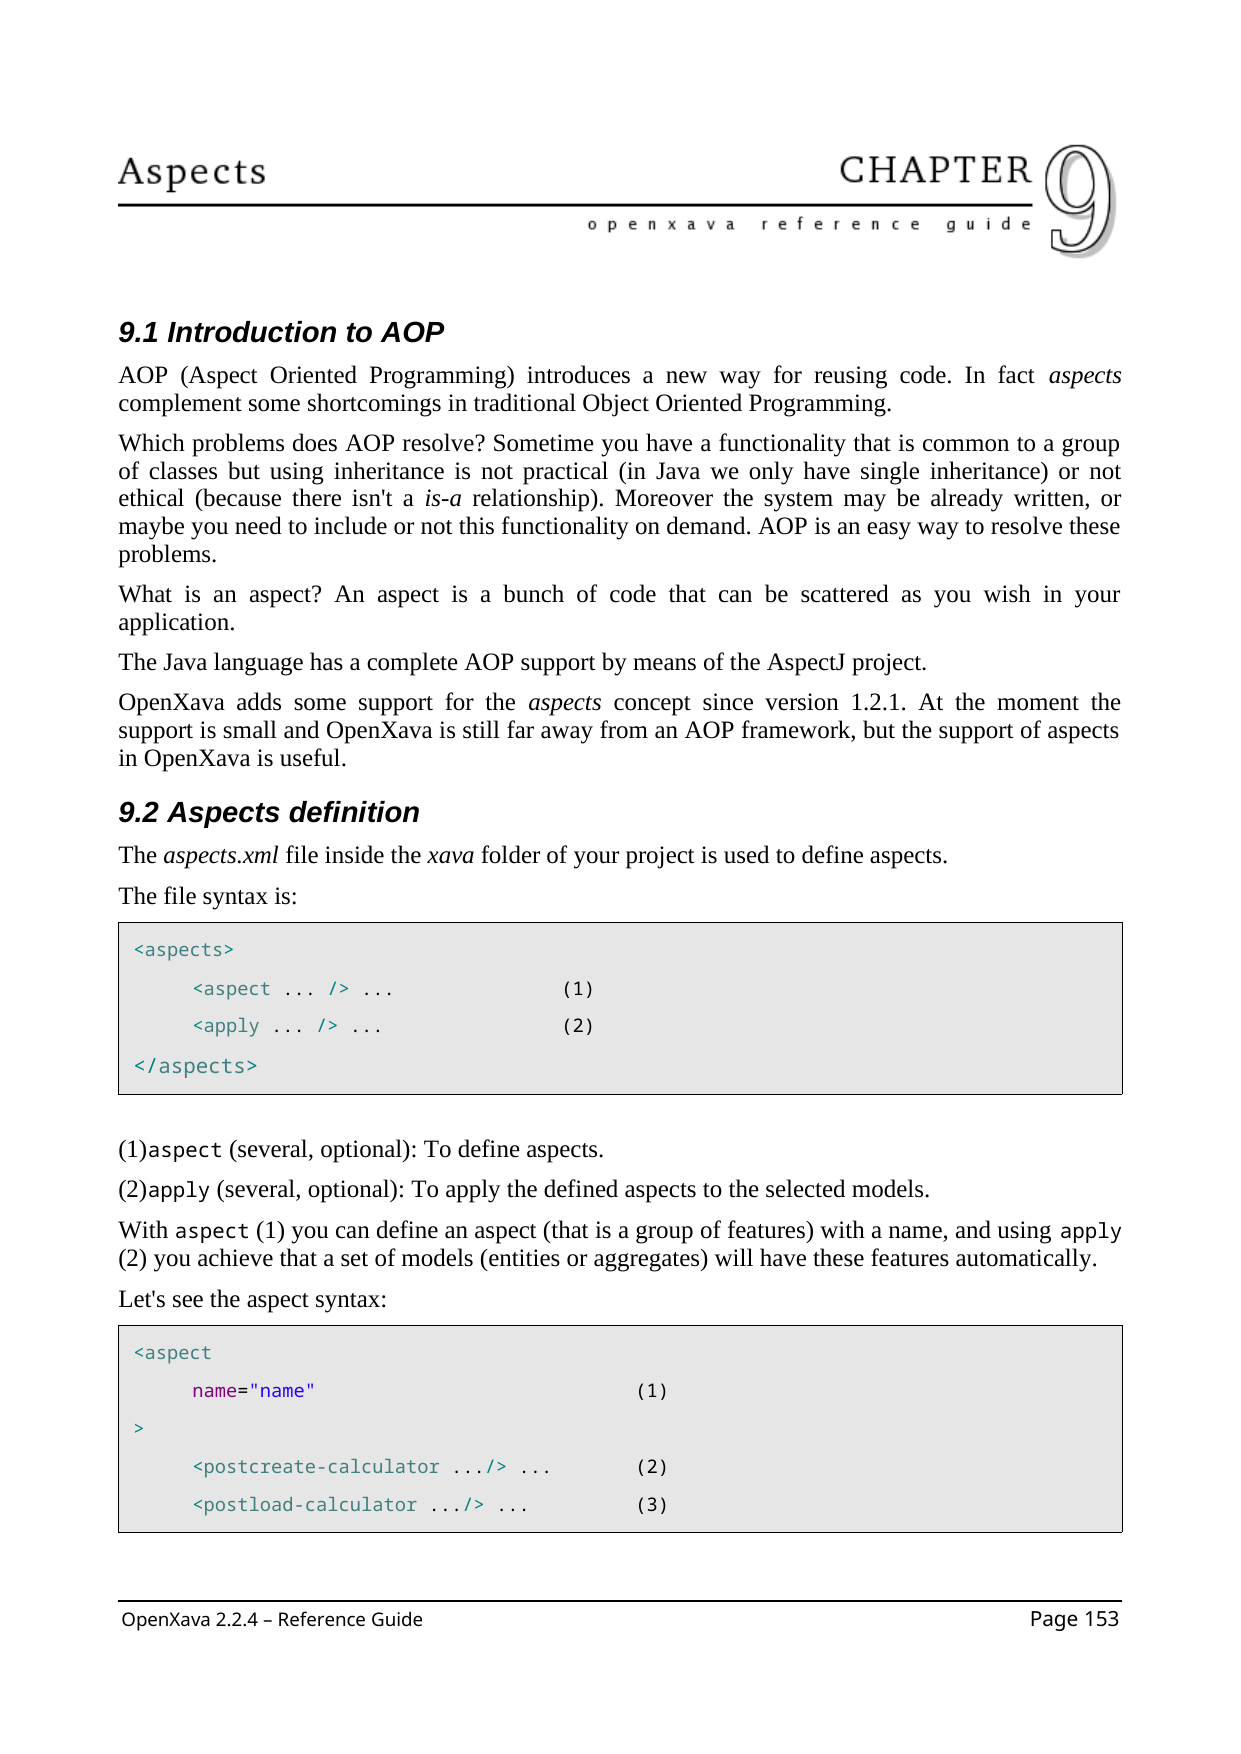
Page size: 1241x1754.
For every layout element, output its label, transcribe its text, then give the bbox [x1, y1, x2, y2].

picture [118, 118, 1122, 287]
subtitle Aspects [118, 287, 1122, 291]
list aspect (several, optional): To define aspects. [118, 1135, 1122, 1163]
text Let's see the aspect syntax: [118, 1285, 1122, 1312]
text <postcreate-calculator .../> ... (2) [119, 1439, 1122, 1477]
text With aspect (1) you can define an aspect (that is a group of features) with a name, and using apply (2) you achieve that a set of models (entities or aggregates) will have these features automatically. [118, 1216, 1122, 1272]
text </aspects> [119, 1036, 1122, 1094]
text <postload-calculator .../> ... (3) [119, 1477, 1122, 1532]
text Which problems does AOP resolve? Sometime you have a functionality that is common to a group of classes but using inheritance is not practical (in Java we only have single inheritance) or not ethical (because there isn't a is-a relationship). Moreover the system may be already written, or maybe you need to include or not this functionality on demand. AOP is an easy way to resolve these problems. [118, 429, 1122, 568]
text AOP (Aspect Oriented Programming) introduces a new way for reusing code. In fact aspects complement some shortcomings in traditional Object Oriented Programming. [118, 361, 1122, 417]
text <aspect [119, 1326, 1122, 1363]
text The Java language has a complete AOP support by means of the AspectJ project. [118, 648, 1122, 676]
text OpenXava adds some support for the aspects concept since version 1.2.1. At the moment the support is small and OpenXava is still far away from an AOP framework, but the support of aspects in OpenXava is useful. [118, 688, 1122, 771]
text <aspects> [119, 923, 1122, 960]
subtitle Introduction to AOP [118, 316, 1122, 349]
list apply (several, optional): To apply the defined aspects to the selected models. [118, 1176, 1122, 1204]
text name="name" (1) [119, 1363, 1122, 1401]
subtitle Aspects definition [118, 796, 1122, 829]
text <aspect ... /> ... (1) [119, 960, 1122, 998]
text > [119, 1401, 1122, 1439]
text The aspects.xml file inside the xava folder of your project is used to define aspects. [118, 842, 1122, 869]
text The file syntax is: [118, 882, 1122, 909]
text <apply ... /> ... (2) [119, 998, 1122, 1036]
text What is an aspect? An aspect is a bunch of code that can be scattered as you wish in your application. [118, 580, 1122, 636]
